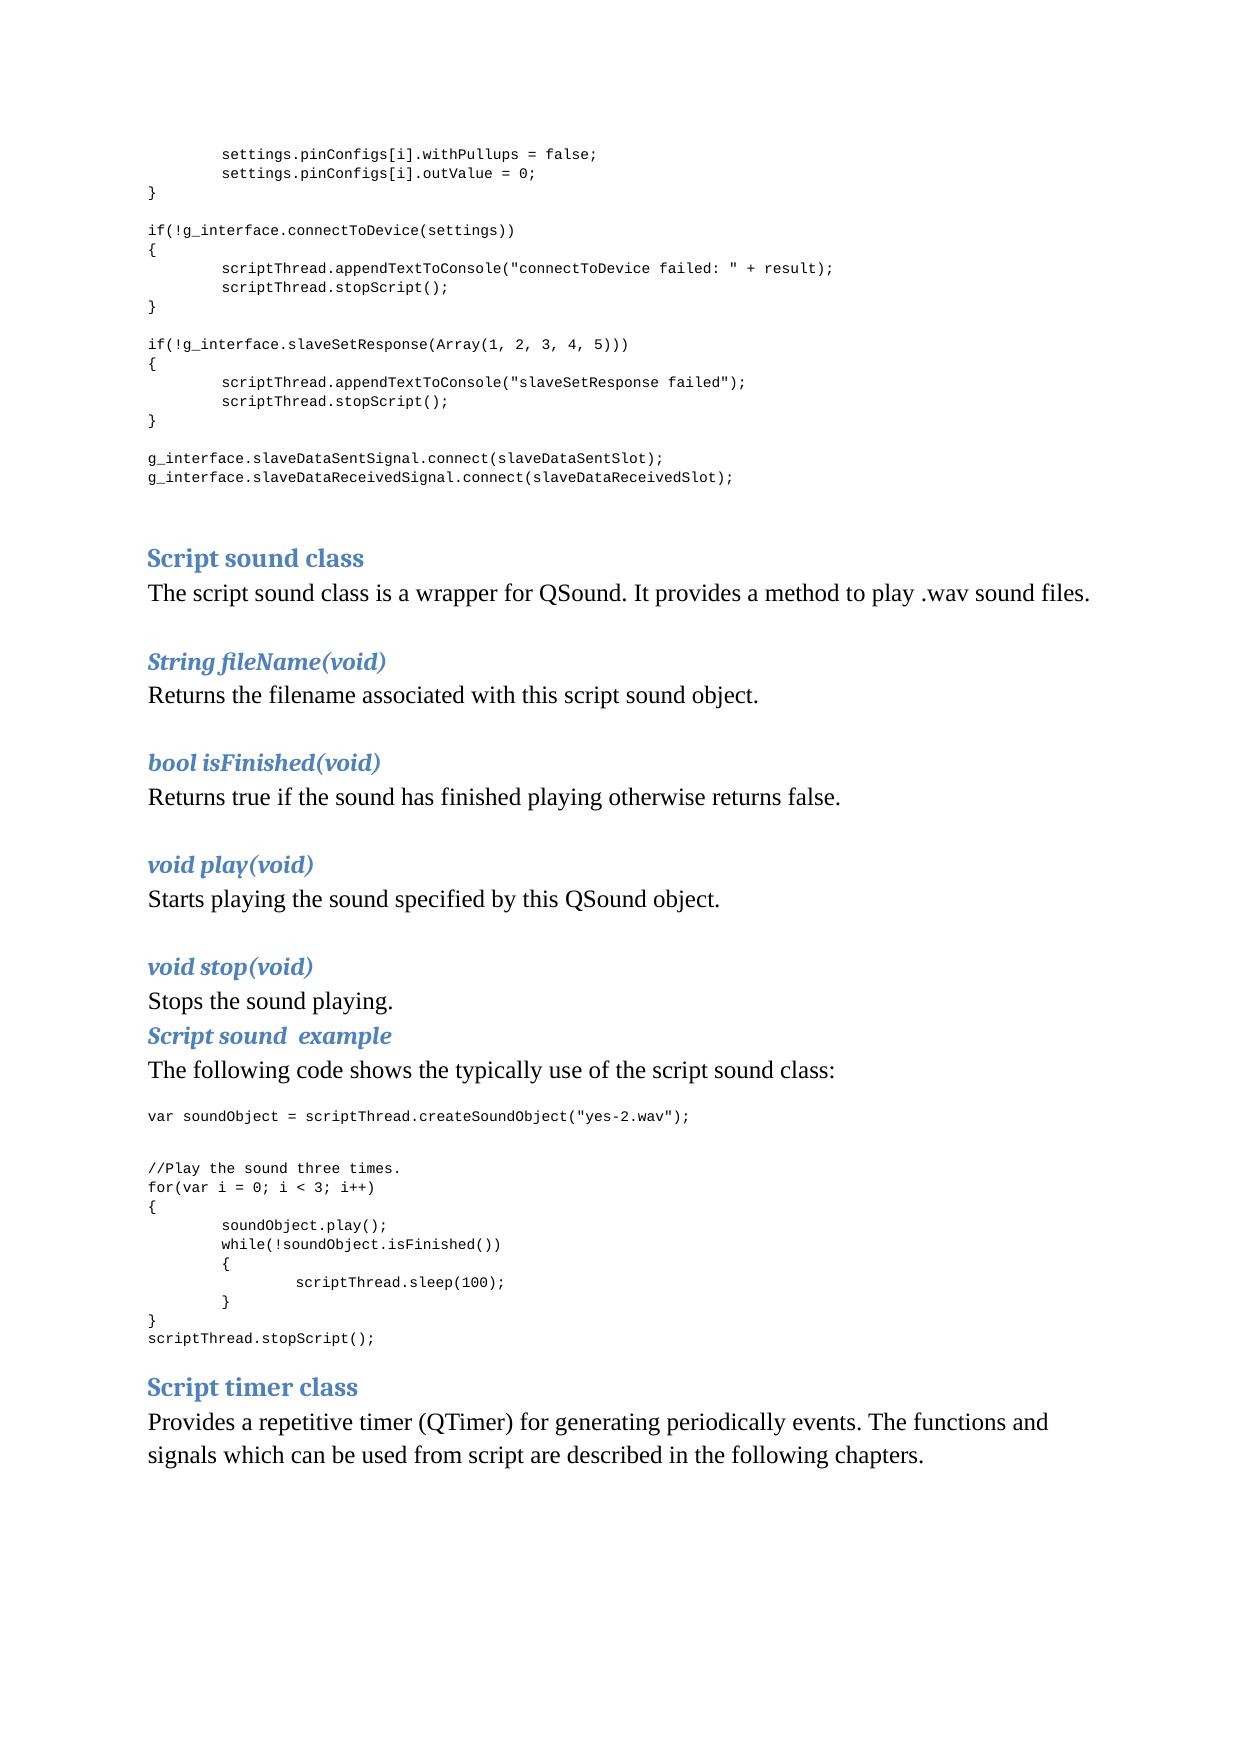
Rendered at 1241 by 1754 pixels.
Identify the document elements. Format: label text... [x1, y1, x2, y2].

subtitle Script timer class [148, 1372, 1093, 1403]
text } [148, 413, 1093, 429]
text if(!g_interface.slaveSetResponse(Array(1, 2, 3, 4, 5))) [148, 337, 1093, 354]
text scriptThread.stopScript(); [148, 394, 1093, 411]
text scriptThread.appendTextToConsole("connectToDevice failed: " + result); [148, 261, 1093, 278]
text g_interface.slaveDataSentSignal.connect(slaveDataSentSlot); [148, 451, 1093, 467]
text Starts playing the sound specified by this QSound object. [148, 884, 1093, 913]
text scriptThread.stopScript(); [148, 1332, 1093, 1348]
text { [148, 242, 1093, 259]
text g_interface.slaveDataReceivedSignal.connect(slaveDataReceivedSlot); [148, 470, 1093, 486]
subtitle Script sound class [148, 543, 1093, 574]
text Returns true if the sound has finished playing otherwise returns false. [148, 782, 1093, 811]
subtitle Script sound example [148, 1022, 1093, 1051]
subtitle String fileName(void) [148, 647, 1093, 676]
text Provides a repetitive timer (QTimer) for generating periodically events. The functions and signals which can be used from script are described in the following chapters. [148, 1407, 1093, 1469]
text The following code shows the typically use of the script sound class: [148, 1055, 1093, 1084]
subtitle void play(void) [148, 851, 1093, 880]
text scriptThread.appendTextToConsole("slaveSetResponse failed"); [148, 375, 1093, 392]
text for(var i = 0; i < 3; i++) [148, 1180, 1093, 1197]
text { [148, 1256, 1093, 1272]
text soundObject.play(); [148, 1218, 1093, 1234]
text { [148, 356, 1093, 373]
subtitle bool isFinished(void) [148, 749, 1093, 778]
text } [148, 1294, 1093, 1310]
text if(!g_interface.connectToDevice(settings)) [148, 223, 1093, 240]
text //Play the sound three times. [148, 1161, 1093, 1178]
text settings.pinConfigs[i].withPullups = false; [148, 148, 1093, 164]
text scriptThread.sleep(100); [148, 1275, 1093, 1291]
text settings.pinConfigs[i].outValue = 0; [148, 167, 1093, 183]
text } [148, 299, 1093, 316]
subtitle void stop(void) [148, 953, 1093, 982]
text scriptThread.stopScript(); [148, 280, 1093, 297]
text } [148, 1313, 1093, 1329]
text while(!soundObject.isFinished()) [148, 1237, 1093, 1253]
text var soundObject = scriptThread.createSoundObject("yes-2.wav"); [148, 1109, 1093, 1126]
text Returns the filename associated with this script sound object. [148, 680, 1093, 709]
text Stops the sound playing. [148, 986, 1093, 1015]
text { [148, 1199, 1093, 1216]
text } [148, 186, 1093, 202]
text The script sound class is a wrapper for QSound. It provides a method to play .wav sound files. [148, 578, 1093, 607]
